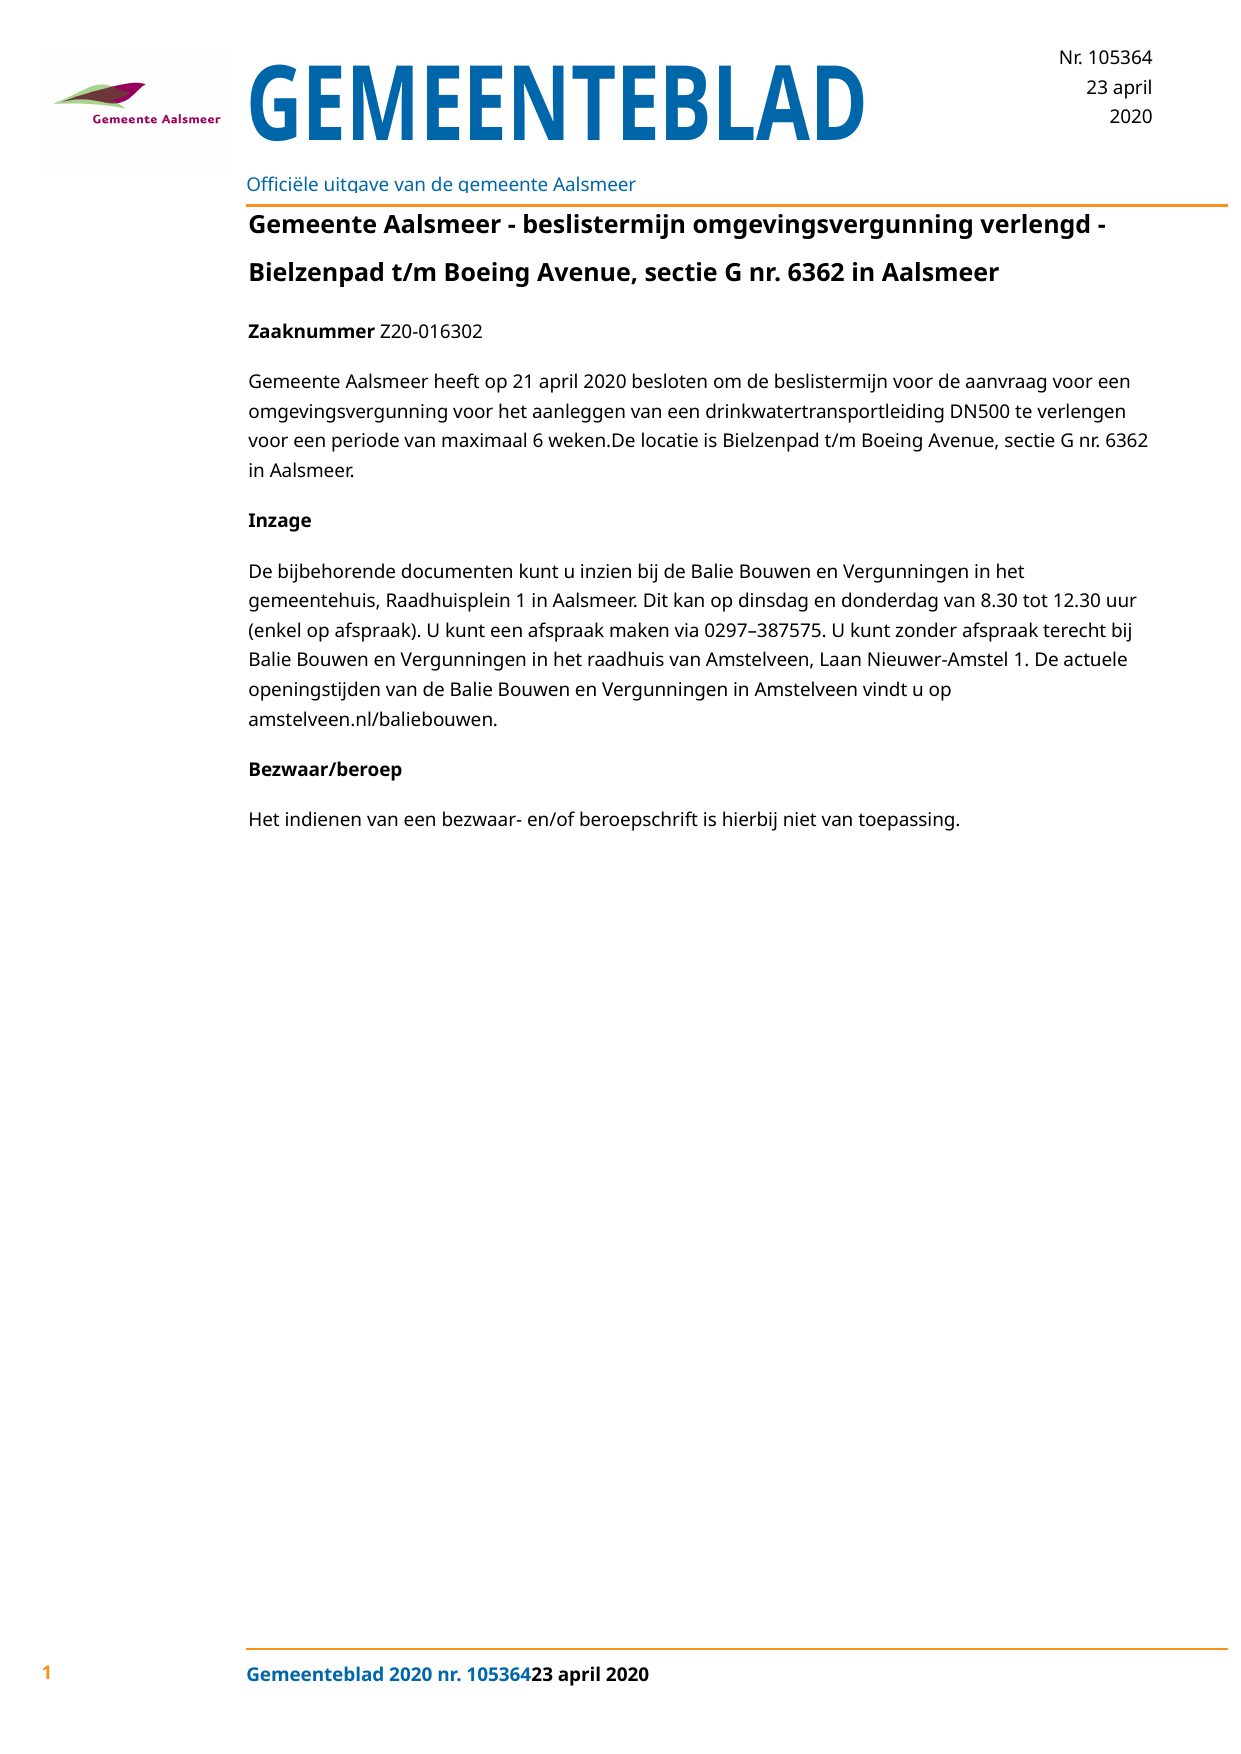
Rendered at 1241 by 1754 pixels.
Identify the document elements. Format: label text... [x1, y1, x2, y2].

text De bijbehorende documenten kunt u inzien bij de Balie Bouwen en Vergunningen in het gemeentehuis, Raadhuisplein 1 in Aalsmeer. Dit kan op dinsdag en donderdag van 8.30 tot 12.30 uur (enkel op afspraak). U kunt een afspraak maken via 0297–387575. U kunt zonder afspraak terecht bij Balie Bouwen en Vergunningen in het raadhuis van Amstelveen, Laan Nieuwer-Amstel 1. De actuele openingstijden van de Balie Bouwen en Vergunningen in Amstelveen vindt u op amstelveen.nl/baliebouwen. [248, 558, 1152, 732]
text Inzage [248, 507, 1152, 533]
text Het indienen van een bezwaar- en/of beroepschrift is hierbij niet van toepassing. [248, 807, 1152, 832]
text Gemeente Aalsmeer - beslistermijn omgevingsvergunning verlengd - Bielzenpad t/m Boeing Avenue, sectie G nr. 6362 in Aalsmeer [248, 207, 1152, 288]
text Zaaknummer Z20-016302 [248, 318, 1152, 344]
text Bezwaar/beroep [248, 756, 1152, 782]
picture [41, 47, 231, 172]
text Gemeente Aalsmeer heeft op 21 april 2020 besloten om de beslistermijn voor de aanvraag voor een omgevingsvergunning voor het aanleggen van een drinkwatertransportleiding DN500 te verlengen voor een periode van maximaal 6 weken.De locatie is Bielzenpad t/m Boeing Avenue, sectie G nr. 6362 in Aalsmeer. [248, 368, 1152, 483]
